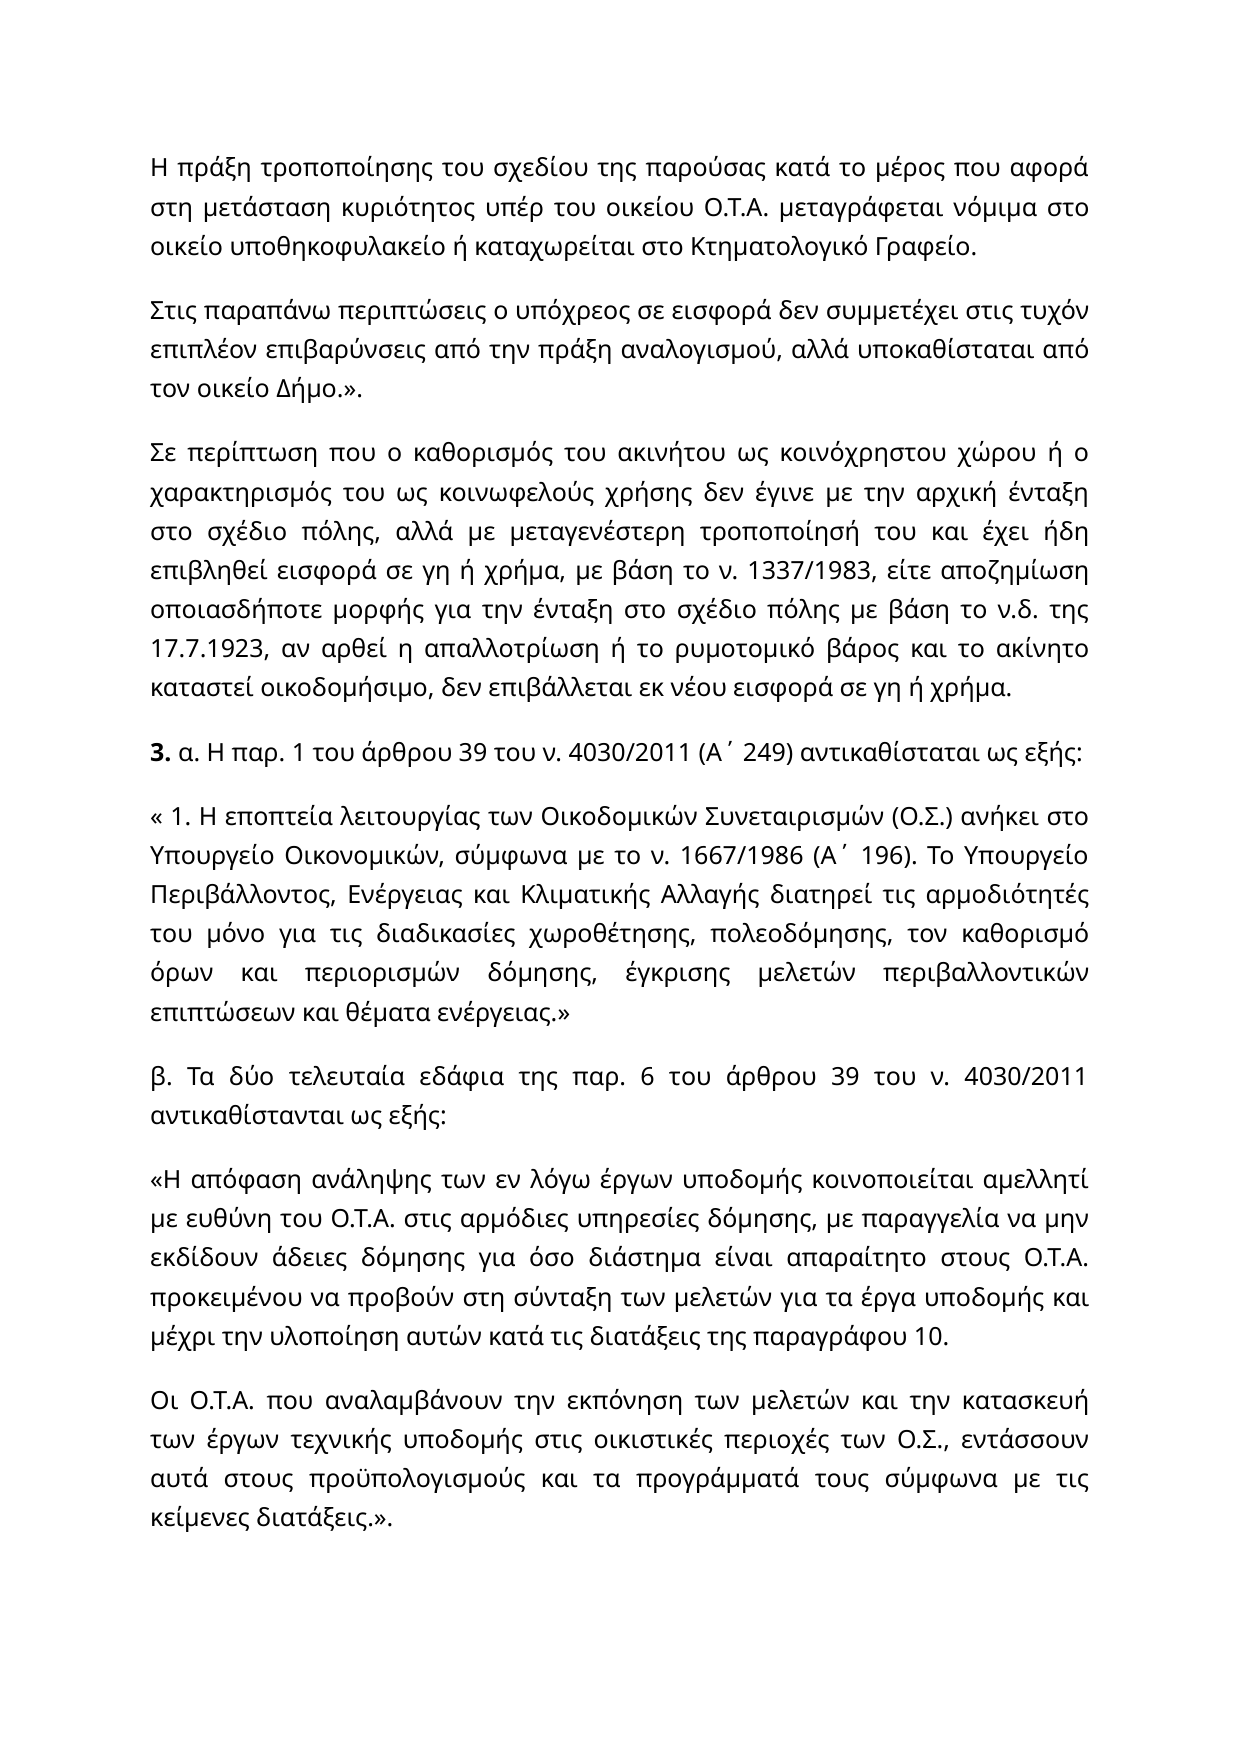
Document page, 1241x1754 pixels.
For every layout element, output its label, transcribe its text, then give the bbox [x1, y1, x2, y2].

text « 1. Η εποπτεία λειτουργίας των Οικοδομικών Συνεταιρισμών (Ο.Σ.) ανήκει στο Υπουργείο Οικονομικών, σύμφωνα με το ν. 1667/1986 (Α΄ 196). Το Υπουργείο Περιβάλλοντος, Ενέργειας και Κλιματικής Αλλαγής διατηρεί τις αρμοδιότητές του μόνο για τις διαδικασίες χωροθέτησης, πολεοδόμησης, τον καθορισμό όρων και περιορισμών δόμησης, έγκρισης μελετών περιβαλλοντικών επιπτώσεων και θέματα ενέργειας.» [150, 798, 1090, 1028]
text Σε περίπτωση που ο καθορισμός του ακινήτου ως κοινόχρηστου χώρου ή ο χαρακτηρισμός του ως κοινωφελούς χρήσης δεν έγινε με την αρχική ένταξη στο σχέδιο πόλης, αλλά με μεταγενέστερη τροποποίησή του και έχει ήδη επιβληθεί εισφορά σε γη ή χρήμα, με βάση το ν. 1337/1983, είτε αποζημίωση οποιασδήποτε μορφής για την ένταξη στο σχέδιο πόλης με βάση το ν.δ. της 17.7.1923, αν αρθεί η απαλλοτρίωση ή το ρυμοτομικό βάρος και το ακίνητο καταστεί οικοδομήσιμο, δεν επιβάλλεται εκ νέου εισφορά σε γη ή χρήμα. [150, 435, 1090, 704]
text 3. α. Η παρ. 1 του άρθρου 39 του ν. 4030/2011 (Α΄ 249) αντικαθίσταται ως εξής: [150, 734, 1090, 768]
text Οι Ο.Τ.Α. που αναλαμβάνουν την εκπόνηση των μελετών και την κατασκευή των έργων τεχνικής υποδομής στις οικιστικές περιοχές των Ο.Σ., εντάσσουν αυτά στους προϋπολογισμούς και τα προγράμματά τους σύμφωνα με τις κείμενες διατάξεις.». [150, 1382, 1090, 1534]
text Η πράξη τροποποίησης του σχεδίου της παρούσας κατά το μέρος που αφορά στη μετάσταση κυριότητος υπέρ του οικείου Ο.Τ.Α. μεταγράφεται νόμιμα στο οικείο υποθηκοφυλακείο ή καταχωρείται στο Κτηματολογικό Γραφείο. [150, 150, 1090, 262]
text «Η απόφαση ανάληψης των εν λόγω έργων υποδομής κοινοποιείται αμελλητί με ευθύνη του Ο.Τ.Α. στις αρμόδιες υπηρεσίες δόμησης, με παραγγελία να μην εκδίδουν άδειες δόμησης για όσο διάστημα είναι απαραίτητο στους Ο.Τ.Α. προκειμένου να προβούν στη σύνταξη των μελετών για τα έργα υποδομής και μέχρι την υλοποίηση αυτών κατά τις διατάξεις της παραγράφου 10. [150, 1162, 1090, 1352]
text Στις παραπάνω περιπτώσεις ο υπόχρεος σε εισφορά δεν συμμετέχει στις τυχόν επιπλέον επιβαρύνσεις από την πράξη αναλογισμού, αλλά υποκαθίσταται από τον οικείο Δήμο.». [150, 292, 1090, 405]
text β. Τα δύο τελευταία εδάφια της παρ. 6 του άρθρου 39 του ν. 4030/2011 αντικαθίστανται ως εξής: [150, 1058, 1090, 1132]
